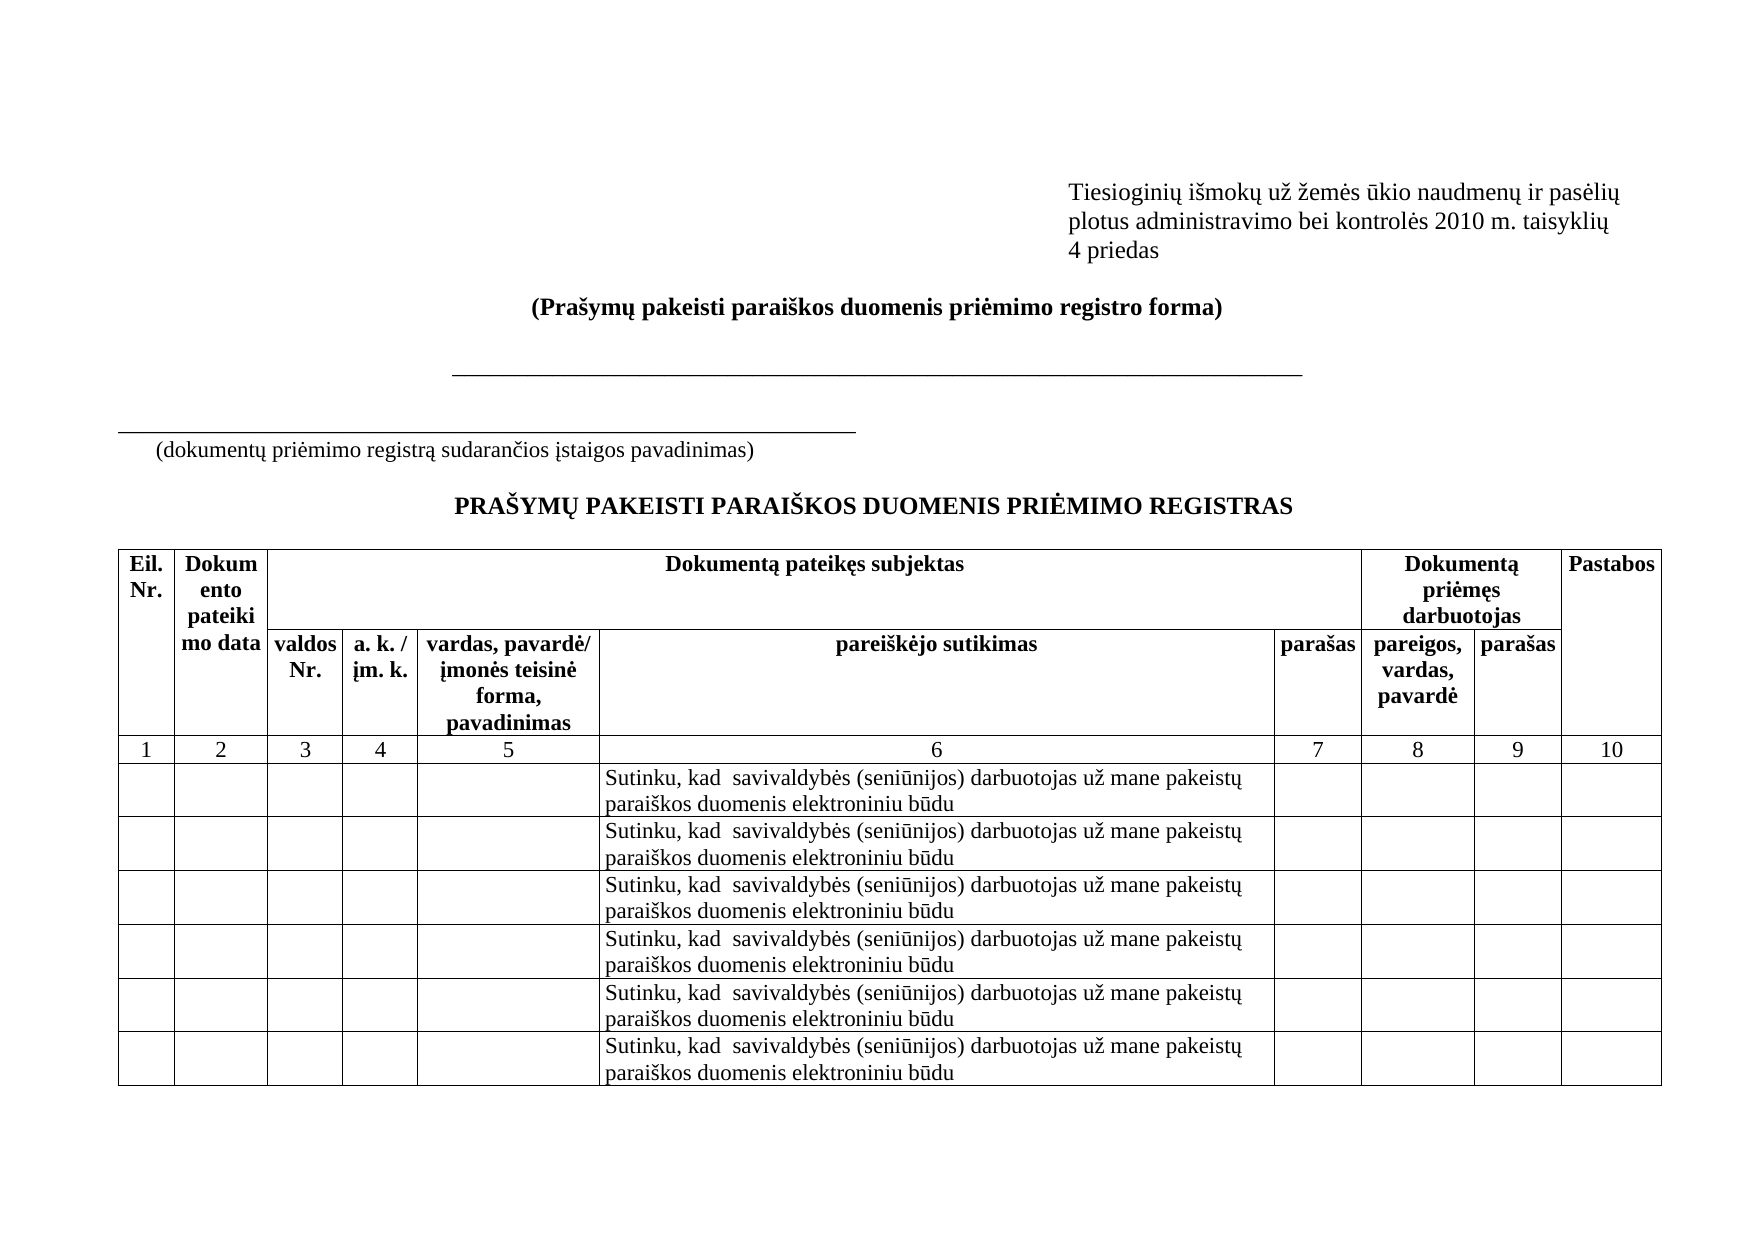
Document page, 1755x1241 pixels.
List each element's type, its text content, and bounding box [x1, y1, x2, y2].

table_cell 1 [119, 736, 174, 762]
table_cell [1562, 925, 1661, 977]
text Tiesioginių išmokų už žemės ūkio naudmenų ir pasėlių plotus administravimo bei kontrolės 2010 m. taisyklių [1068, 177, 1636, 235]
table_cell a. k. / įm. k. [343, 630, 417, 735]
table_cell [418, 1032, 599, 1085]
table_cell [1275, 925, 1361, 977]
table_cell [175, 817, 267, 870]
table_cell Sutinku, kad savivaldybės (seniūnijos) darbuotojas už mane pakeistų paraiškos duomenis elektroniniu būdu [600, 817, 1274, 870]
table_cell [1275, 871, 1361, 924]
table_cell 10 [1562, 736, 1661, 762]
table_cell Sutinku, kad savivaldybės (seniūnijos) darbuotojas už mane pakeistų paraiškos duomenis elektroniniu būdu [600, 1032, 1274, 1085]
table_cell [1562, 871, 1661, 924]
table_cell 2 [175, 736, 267, 762]
table_cell [268, 1032, 342, 1085]
table_cell [268, 871, 342, 924]
table_cell [1275, 764, 1361, 816]
table_cell [1362, 979, 1474, 1031]
table_cell [119, 925, 174, 977]
table_cell [1562, 979, 1661, 1031]
table_header Dokumentą pateikęs subjektas [268, 550, 1361, 629]
table_cell [175, 764, 267, 816]
table_cell [343, 764, 417, 816]
table_cell [1362, 871, 1474, 924]
text ___________________________________________________________ [118, 407, 1636, 436]
table_cell [268, 817, 342, 870]
table_cell [343, 817, 417, 870]
table_cell [268, 925, 342, 977]
text PRAŠYMŲ PAKEISTI PARAIŠKOS DUOMENIS PRIĖMIMO REGISTRAS [118, 491, 1636, 520]
table_cell [1475, 764, 1561, 816]
table_cell 4 [343, 736, 417, 762]
table_cell [175, 925, 267, 977]
table_cell Sutinku, kad savivaldybės (seniūnijos) darbuotojas už mane pakeistų paraiškos duomenis elektroniniu būdu [600, 871, 1274, 924]
table_cell [1475, 1032, 1561, 1085]
table_cell [119, 871, 174, 924]
table_cell 5 [418, 736, 599, 762]
table_cell [1475, 817, 1561, 870]
table_cell [1475, 979, 1561, 1031]
table_header Dokumentą priėmęs darbuotojas [1362, 550, 1561, 629]
table_cell [1562, 1032, 1661, 1085]
table_cell [1362, 925, 1474, 977]
table_cell [1362, 817, 1474, 870]
table_cell [343, 1032, 417, 1085]
table_cell 3 [268, 736, 342, 762]
table_cell [175, 871, 267, 924]
table_cell [119, 979, 174, 1031]
table_cell 6 [600, 736, 1274, 762]
table_cell [175, 1032, 267, 1085]
text 4 priedas [1068, 235, 1636, 263]
table_cell parašas [1475, 630, 1561, 735]
table_cell [1275, 1032, 1361, 1085]
table_cell [175, 979, 267, 1031]
text (dokumentų priėmimo registrą sudarančios įstaigos pavadinimas) [156, 436, 1636, 462]
table_cell vardas, pavardė/ įmonės teisinė forma, pavadinimas [418, 630, 599, 735]
table_cell [418, 979, 599, 1031]
table_cell [1562, 817, 1661, 870]
table_cell Sutinku, kad savivaldybės (seniūnijos) darbuotojas už mane pakeistų paraiškos duomenis elektroniniu būdu [600, 979, 1274, 1031]
text ____________________________________________________________________ [118, 350, 1636, 378]
table_cell [1362, 1032, 1474, 1085]
table_cell parašas [1275, 630, 1361, 735]
table_cell [343, 871, 417, 924]
table_header Dokumento pateikimo data [175, 550, 267, 735]
table_cell [1275, 979, 1361, 1031]
table_cell valdos Nr. [268, 630, 342, 735]
table_cell [1362, 764, 1474, 816]
table_cell [268, 979, 342, 1031]
text (Prašymų pakeisti paraiškos duomenis priėmimo registro forma) [118, 292, 1636, 321]
table_header Pastabos [1562, 550, 1661, 735]
table_cell pareiškėjo sutikimas [600, 630, 1274, 735]
table_cell [119, 817, 174, 870]
table_cell [1475, 871, 1561, 924]
table_cell [418, 817, 599, 870]
table_cell [1275, 817, 1361, 870]
table_cell [343, 979, 417, 1031]
table_cell 8 [1362, 736, 1474, 762]
table_cell 9 [1475, 736, 1561, 762]
table_cell [418, 925, 599, 977]
table_cell pareigos, vardas, pavardė [1362, 630, 1474, 735]
table_cell [418, 764, 599, 816]
table_cell [119, 1032, 174, 1085]
table_cell [1475, 925, 1561, 977]
table_cell [418, 871, 599, 924]
table_cell [119, 764, 174, 816]
table_cell [268, 764, 342, 816]
table_header Eil. Nr. [119, 550, 174, 735]
table_cell 7 [1275, 736, 1361, 762]
table_cell Sutinku, kad savivaldybės (seniūnijos) darbuotojas už mane pakeistų paraiškos duomenis elektroniniu būdu [600, 764, 1274, 816]
table_cell [1562, 764, 1661, 816]
table_cell Sutinku, kad savivaldybės (seniūnijos) darbuotojas už mane pakeistų paraiškos duomenis elektroniniu būdu [600, 925, 1274, 977]
table_cell [343, 925, 417, 977]
